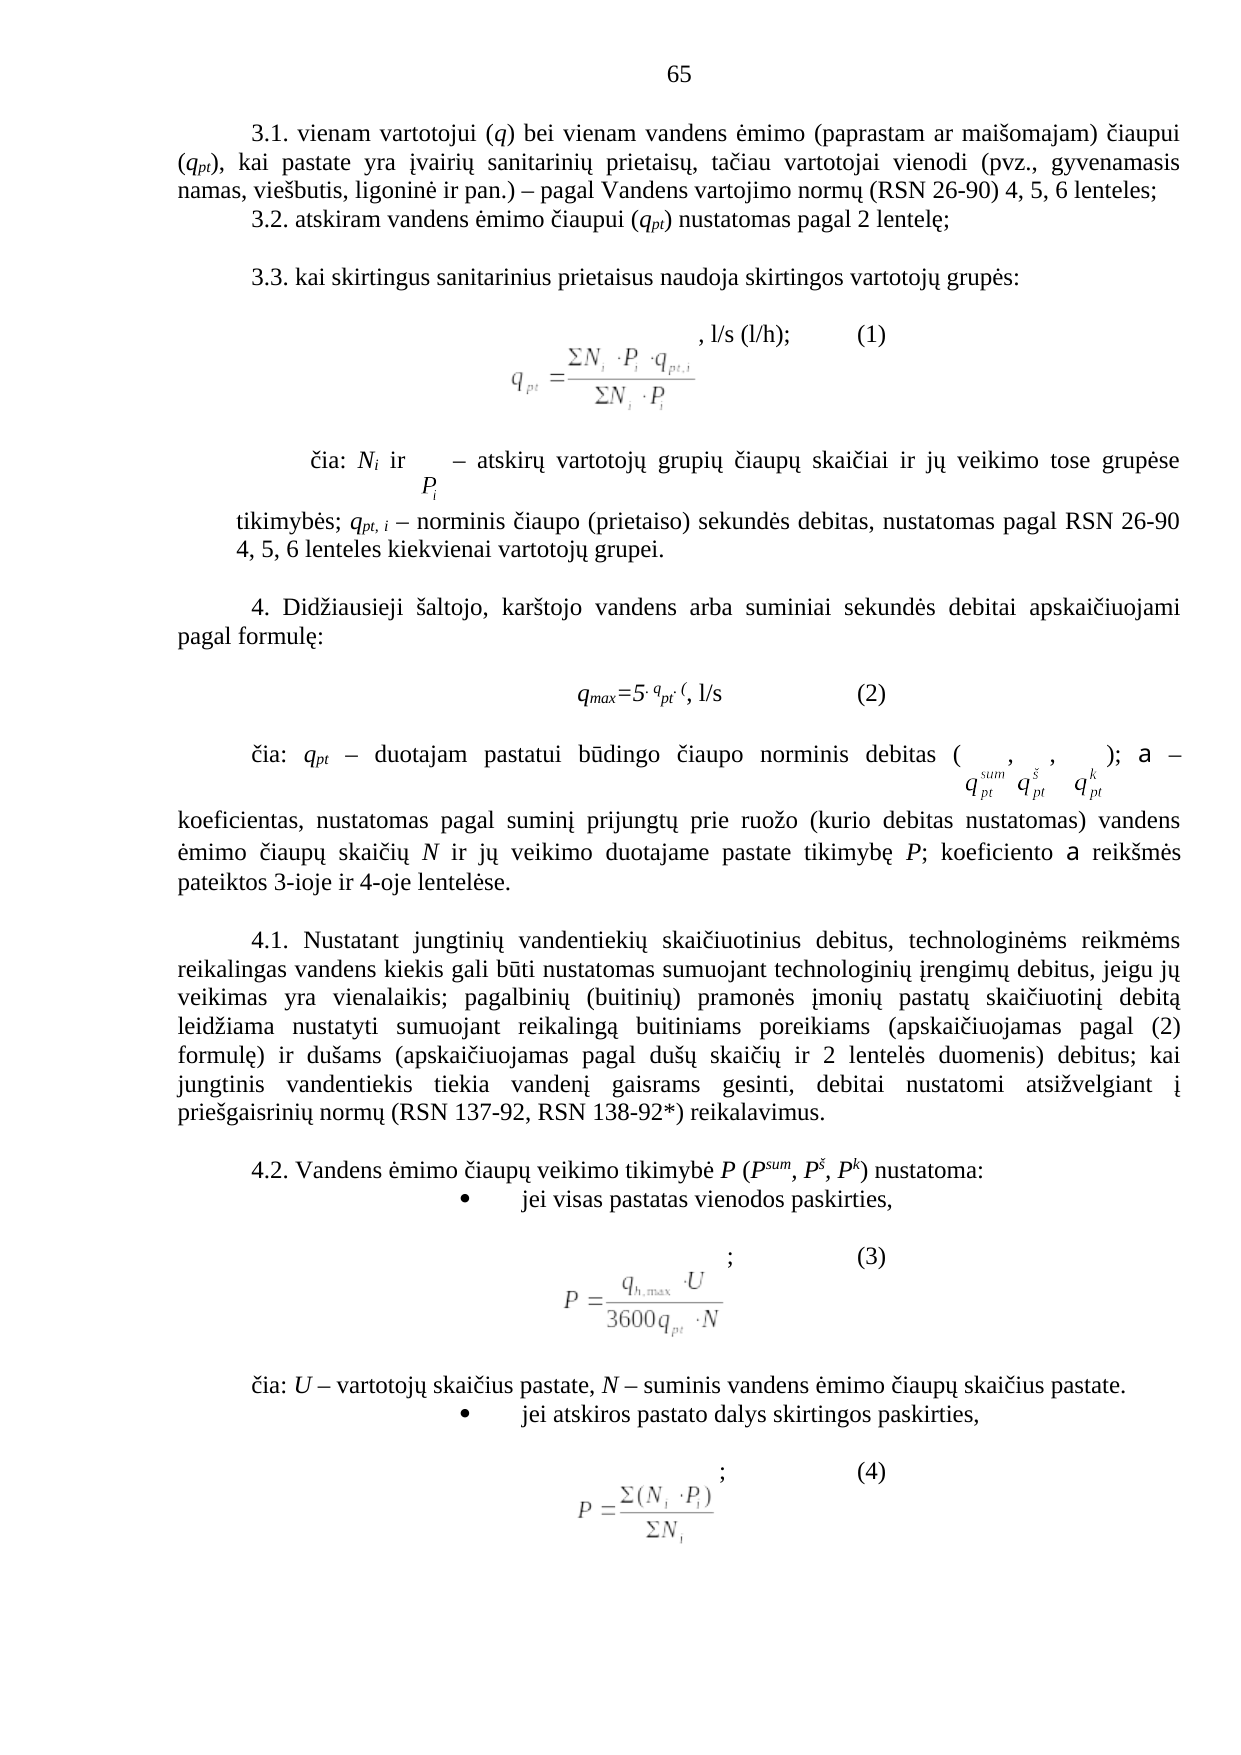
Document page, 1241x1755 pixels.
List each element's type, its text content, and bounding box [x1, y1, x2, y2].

text čia: qpt – duotajam pastatui būdingo čiaupo norminis debitas (,, ); a – koeficientas, nustatomas pagal suminį prijungtų prie ruožo (kurio debitas nustatomas) vandens ėmimo čiaupų skaičių N ir jų veikimo duotajame pastate tikimybę P; koeficiento a reikšmės pateiktos 3-ioje ir 4-oje lentelėse. [177, 736, 1181, 896]
text 4. Didžiausieji šaltojo, karštojo vandens arba suminiai sekundės debitai apskaičiuojami pagal formulę: [177, 592, 1181, 649]
text  jei atskiros pastato dalys skirtingos paskirties, [387, 1399, 1181, 1427]
text  jei visas pastatas vienodos paskirties, [387, 1184, 1181, 1212]
text qmax=5. qpt. (, l/s (2) [177, 678, 1181, 707]
text ; (4) [177, 1456, 1181, 1550]
text čia: U – vartotojų skaičius pastate, N – suminis vandens ėmimo čiaupų skaičius pastate. [177, 1370, 1181, 1399]
text 4.1. Nustatant jungtinių vandentiekių skaičiuotinius debitus, technologinėms reikmėms reikalingas vandens kiekis gali būti nustatomas sumuojant technologinių įrengimų debitus, jeigu jų veikimas yra vienalaikis; pagalbinių (buitinių) pramonės įmonių pastatų skaičiuotinį debitą leidžiama nustatyti sumuojant reikalingą buitiniams poreikiams (apskaičiuojamas pagal (2) formulę) ir dušams (apskaičiuojamas pagal dušų skaičių ir 2 lentelės duomenis) debitus; kai jungtinis vandentiekis tiekia vandenį gaisrams gesinti, debitai nustatomi atsižvelgiant į priešgaisrinių normų (RSN 137-92, RSN 138-92*) reikalavimus. [177, 925, 1181, 1126]
text 3.1. vienam vartotojui (q) bei vienam vandens ėmimo (paprastam ar maišomajam) čiaupui (qpt), kai pastate yra įvairių sanitarinių prietaisų, tačiau vartotojai vienodi (pvz., gyvenamasis namas, viešbutis, ligoninė ir pan.) – pagal Vandens vartojimo normų (RSN 26-90) 4, 5, 6 lenteles; [177, 118, 1181, 204]
text čia: Ni ir – atskirų vartotojų grupių čiaupų skaičiai ir jų veikimo tose grupėse tikimybės; qpt, i – norminis čiaupo (prietaiso) sekundės debitas, nustatomas pagal RSN 26-90 4, 5, 6 lenteles kiekvienai vartotojų grupei. [236, 445, 1181, 563]
text 4.2. Vandens ėmimo čiaupų veikimo tikimybė P (Psum, Pš, Pk) nustatoma: [177, 1155, 1181, 1184]
text 3.2. atskiram vandens ėmimo čiaupui (qpt) nustatomas pagal 2 lentelę; [177, 204, 1181, 233]
text 3.3. kai skirtingus sanitarinius prietaisus naudoja skirtingos vartotojų grupės: [177, 262, 1181, 291]
text ; (3) [177, 1241, 1181, 1341]
text , l/s (l/h); (1) [290, 319, 1181, 416]
